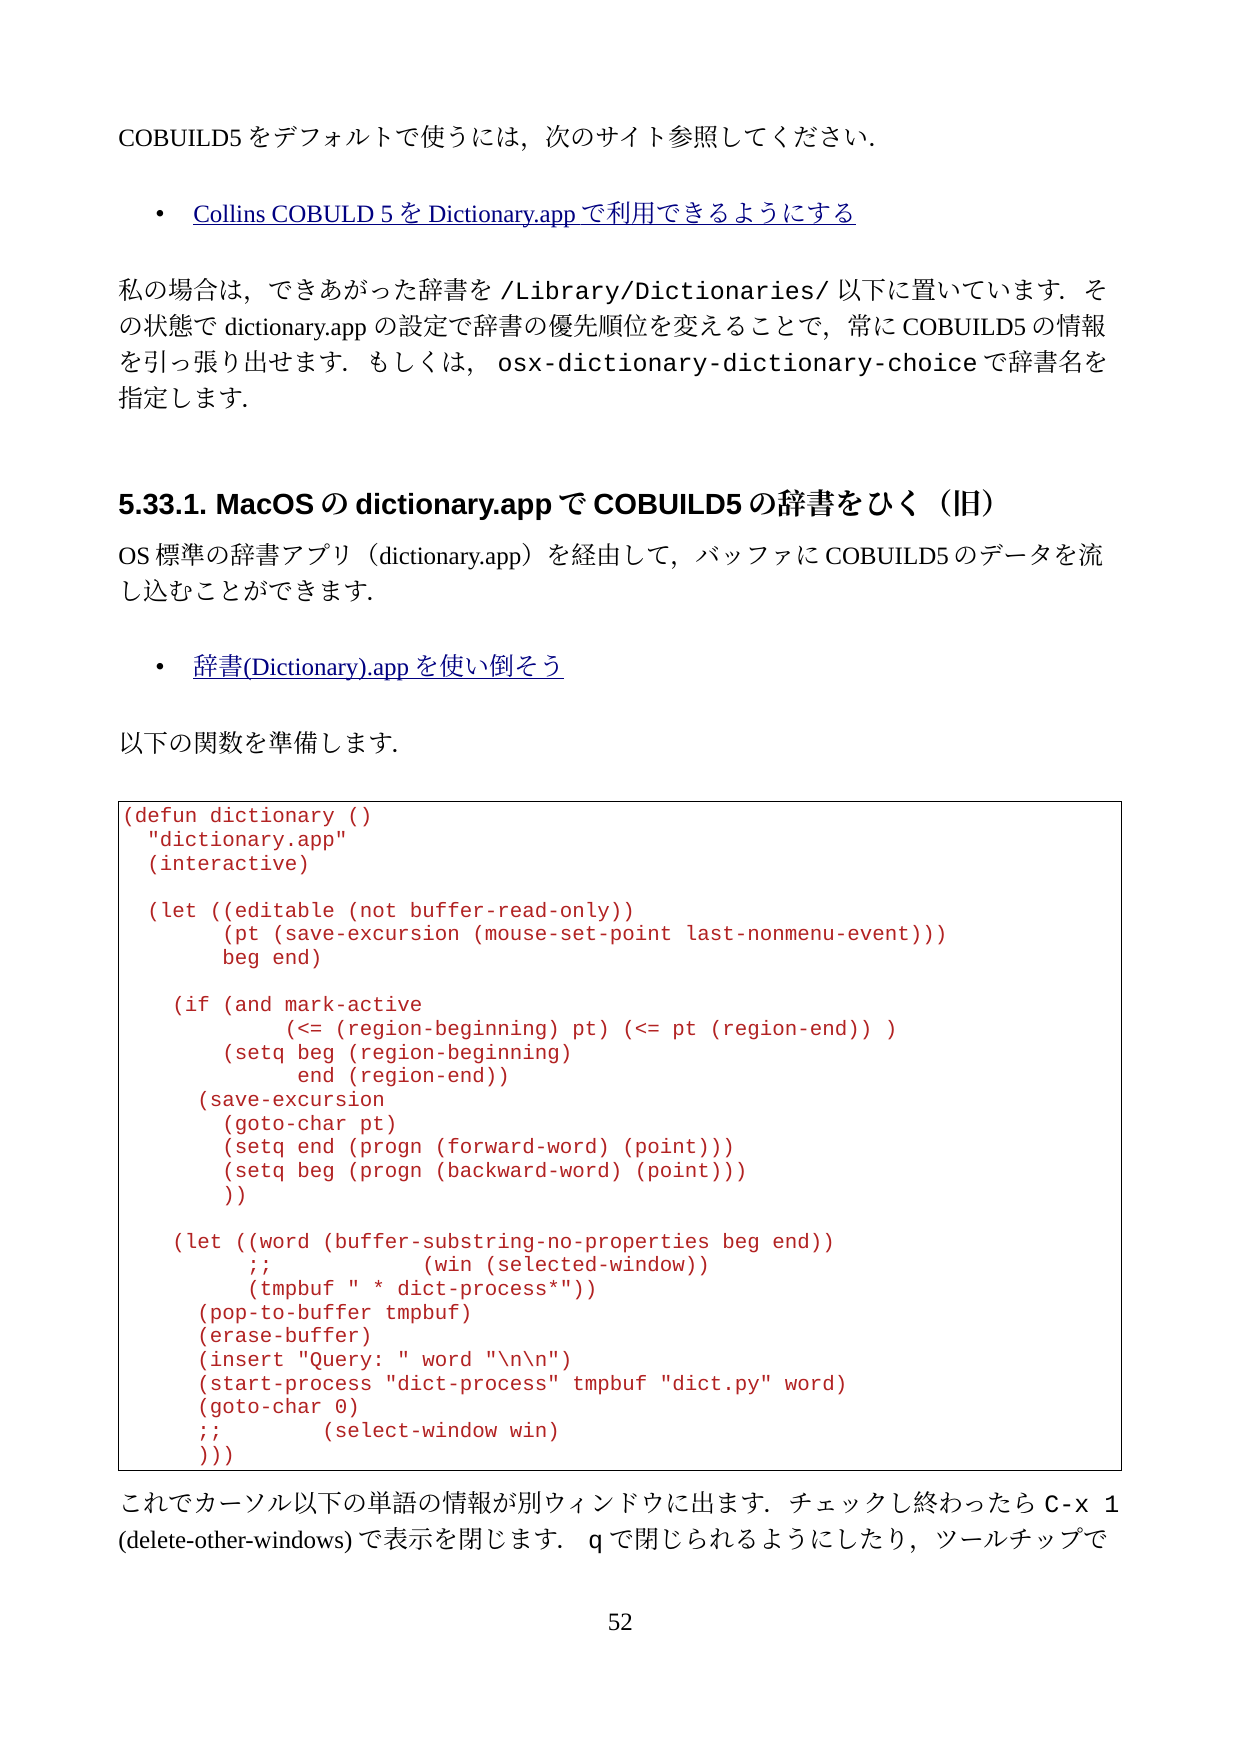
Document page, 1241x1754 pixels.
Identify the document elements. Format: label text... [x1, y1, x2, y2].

text COBUILD5をデフォルトで使うには，次のサイト参照してください． [118, 118, 1122, 183]
text ;; (win (selected-window)) [119, 1251, 1121, 1274]
text beg end) [119, 943, 1121, 967]
text ))) [119, 1440, 1121, 1470]
text これでカーソル以下の単語の情報が別ウィンドウに出ます．チェックし終わったら C-x 1 (delete-other-windows) で表示を閉じます． q で閉じられるようにしたり，ツールチップで [118, 1484, 1122, 1556]
text (let ((word (buffer-substring-no-properties beg end)) [119, 1227, 1121, 1251]
text (save-excursion [119, 1085, 1121, 1109]
text (let ((editable (not buffer-read-only)) [119, 896, 1121, 919]
text end (region-end)) [119, 1061, 1121, 1085]
text 以下の関数を準備します． [118, 724, 1122, 789]
text (setq beg (region-beginning) [119, 1038, 1121, 1061]
text (defun dictionary () [119, 802, 1121, 825]
text (setq end (progn (forward-word) (point))) [119, 1132, 1121, 1156]
list 辞書(Dictionary).appを使い倒そう [156, 649, 1122, 712]
text (goto-char pt) [119, 1109, 1121, 1132]
text ;; (select-window win) [119, 1416, 1121, 1440]
text "dictionary.app" [119, 825, 1121, 848]
text OS標準の辞書アプリ（dictionary.app）を経由して，バッファにCOBUILD5のデータを流し込むことができます． [118, 536, 1122, 636]
text (interactive) [119, 848, 1121, 872]
text )) [119, 1179, 1121, 1203]
text (erase-buffer) [119, 1321, 1121, 1345]
text 私の場合は，できあがった辞書を /Library/Dictionaries/ 以下に置いています．その状態で dictionary.app の設定で辞書の優先順位を変えることで，常にCOBUILD5の情報を引っ張り出せます．もしくは， osx-dictionary-dictionary-choice で辞書名を指定します． [118, 271, 1122, 444]
list Collins COBULD 5をDictionary.appで利用できるようにする [156, 195, 1122, 258]
subtitle MacOSのdictionary.appでCOBUILD5の辞書をひく（旧） [118, 481, 1122, 523]
text (start-process "dict-process" tmpbuf "dict.py" word) [119, 1369, 1121, 1392]
text (pt (save-excursion (mouse-set-point last-nonmenu-event))) [119, 919, 1121, 943]
text (if (and mark-active [119, 990, 1121, 1014]
text (setq beg (progn (backward-word) (point))) [119, 1156, 1121, 1179]
text (<= (region-beginning) pt) (<= pt (region-end)) ) [119, 1014, 1121, 1038]
text (pop-to-buffer tmpbuf) [119, 1298, 1121, 1321]
text (goto-char 0) [119, 1392, 1121, 1416]
text (tmpbuf " * dict-process*")) [119, 1274, 1121, 1298]
text (insert "Query: " word "\n\n") [119, 1345, 1121, 1369]
